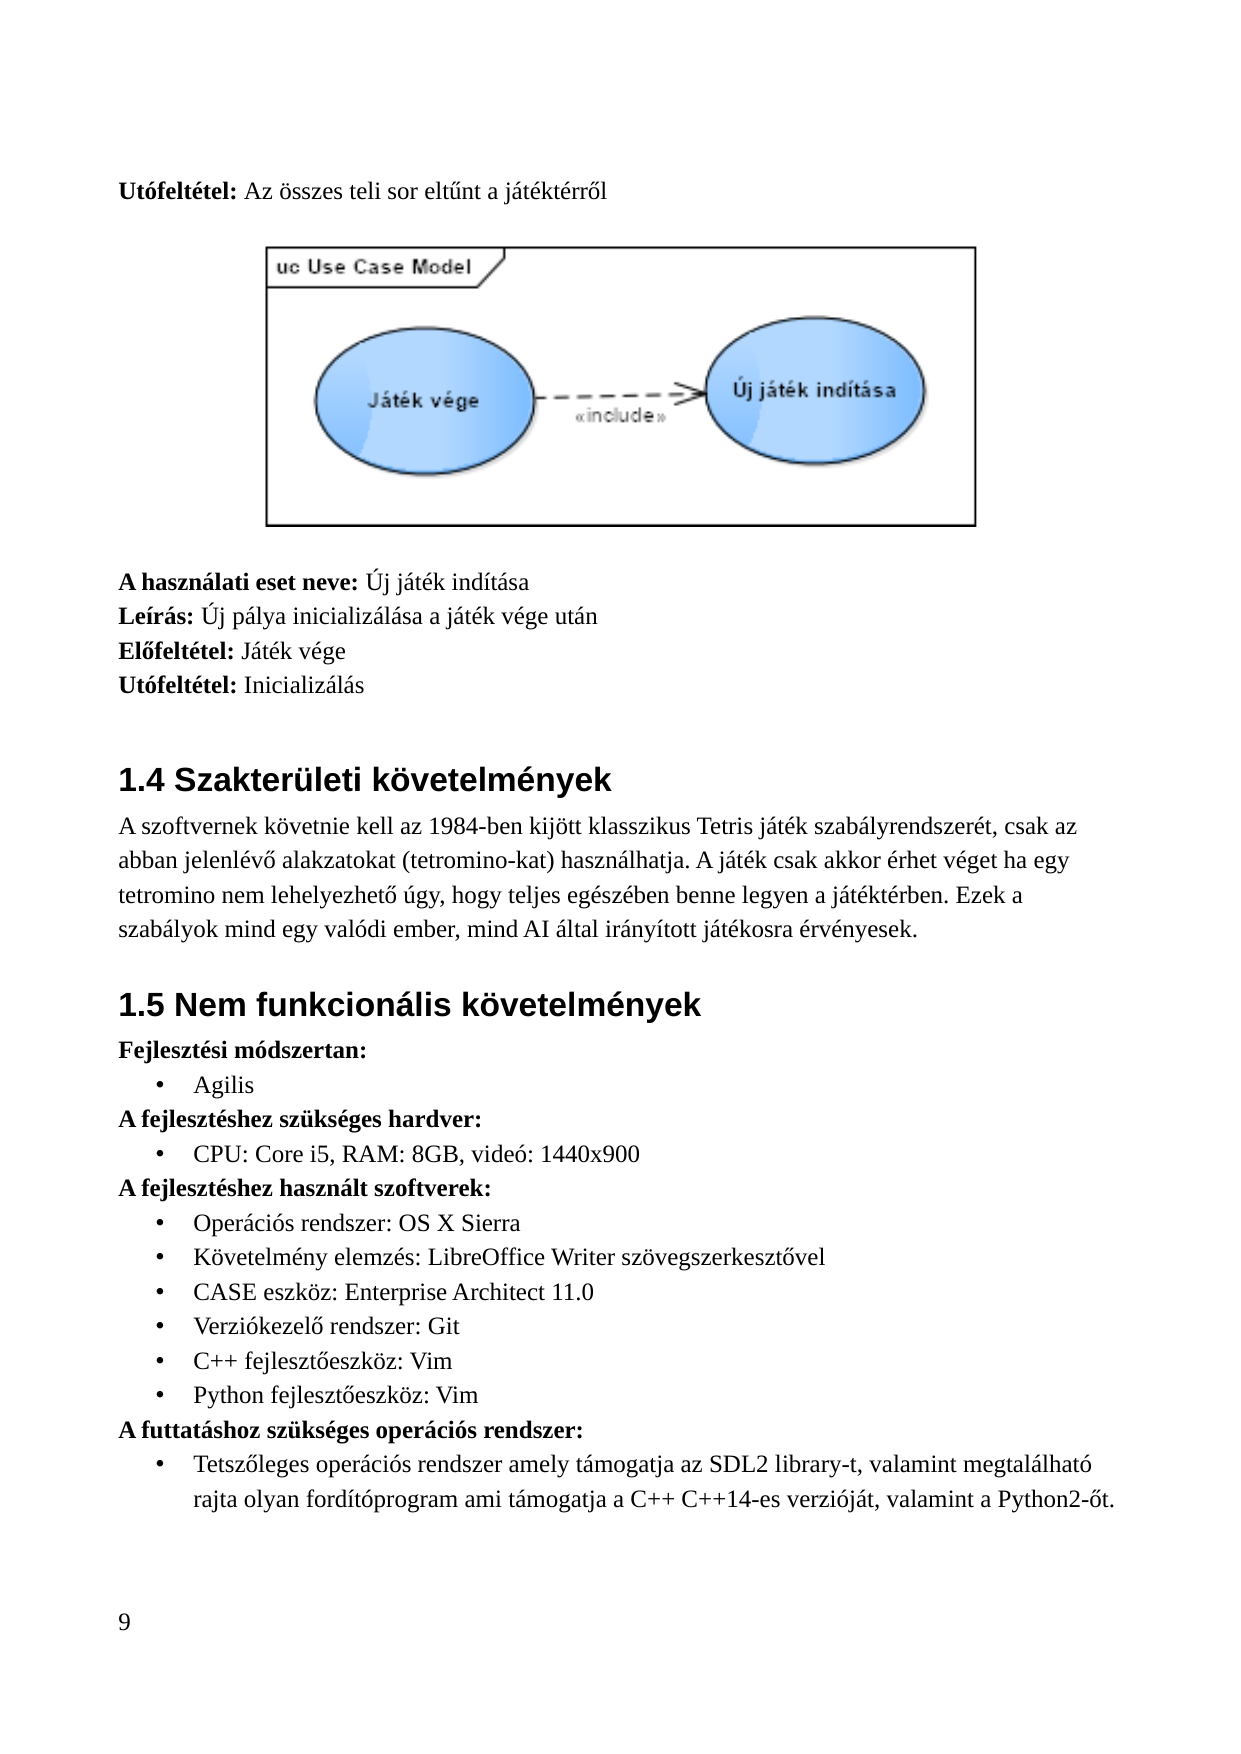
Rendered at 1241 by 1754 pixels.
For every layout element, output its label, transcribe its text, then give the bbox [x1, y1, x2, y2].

list CASE eszköz: Enterprise Architect 11.0 [156, 1277, 1122, 1306]
text Utófeltétel: Az összes teli sor eltűnt a játéktérről [118, 176, 1122, 205]
subtitle 1.5 Nem funkcionális követelmények [118, 984, 1122, 1023]
text A fejlesztéshez szükséges hardver: [118, 1104, 1122, 1133]
picture [264, 245, 977, 527]
list CPU: Core i5, RAM: 8GB, videó: 1440x900 [156, 1139, 1122, 1168]
text Leírás: Új pálya inicializálása a játék vége után [118, 601, 1122, 630]
list Követelmény elemzés: LibreOffice Writer szövegszerkesztővel [156, 1242, 1122, 1271]
list Operációs rendszer: OS X Sierra [156, 1208, 1122, 1237]
text Fejlesztési módszertan: [118, 1036, 1122, 1064]
subtitle 1.4 Szakterületi követelmények [118, 760, 1122, 799]
list Python fejlesztőeszköz: Vim [156, 1380, 1122, 1409]
text A használati eset neve: Új játék indítása [118, 567, 1122, 596]
text A futtatáshoz szükséges operációs rendszer: [118, 1415, 1122, 1444]
list Agilis [156, 1070, 1122, 1099]
text A szoftvernek követnie kell az 1984-ben kijött klasszikus Tetris játék szabályrendszerét, csak az abban jelenlévő alakzatokat (tetromino-kat) használhatja. A játék csak akkor érhet véget ha egy tetromino nem lehelyezhető úgy, hogy teljes egészében benne legyen a játéktérben. Ezek a szabályok mind egy valódi ember, mind AI által irányított játékosra érvényesek. [118, 811, 1122, 943]
list Verziókezelő rendszer: Git [156, 1311, 1122, 1340]
list Tetszőleges operációs rendszer amely támogatja az SDL2 library-t, valamint megtalálható rajta olyan fordítóprogram ami támogatja a C++ C++14-es verzióját, valamint a Python2-őt. [156, 1449, 1122, 1513]
text Utófeltétel: Inicializálás [118, 670, 1122, 699]
text Előfeltétel: Játék vége [118, 636, 1122, 664]
list C++ fejlesztőeszköz: Vim [156, 1346, 1122, 1375]
text A fejlesztéshez használt szoftverek: [118, 1173, 1122, 1202]
